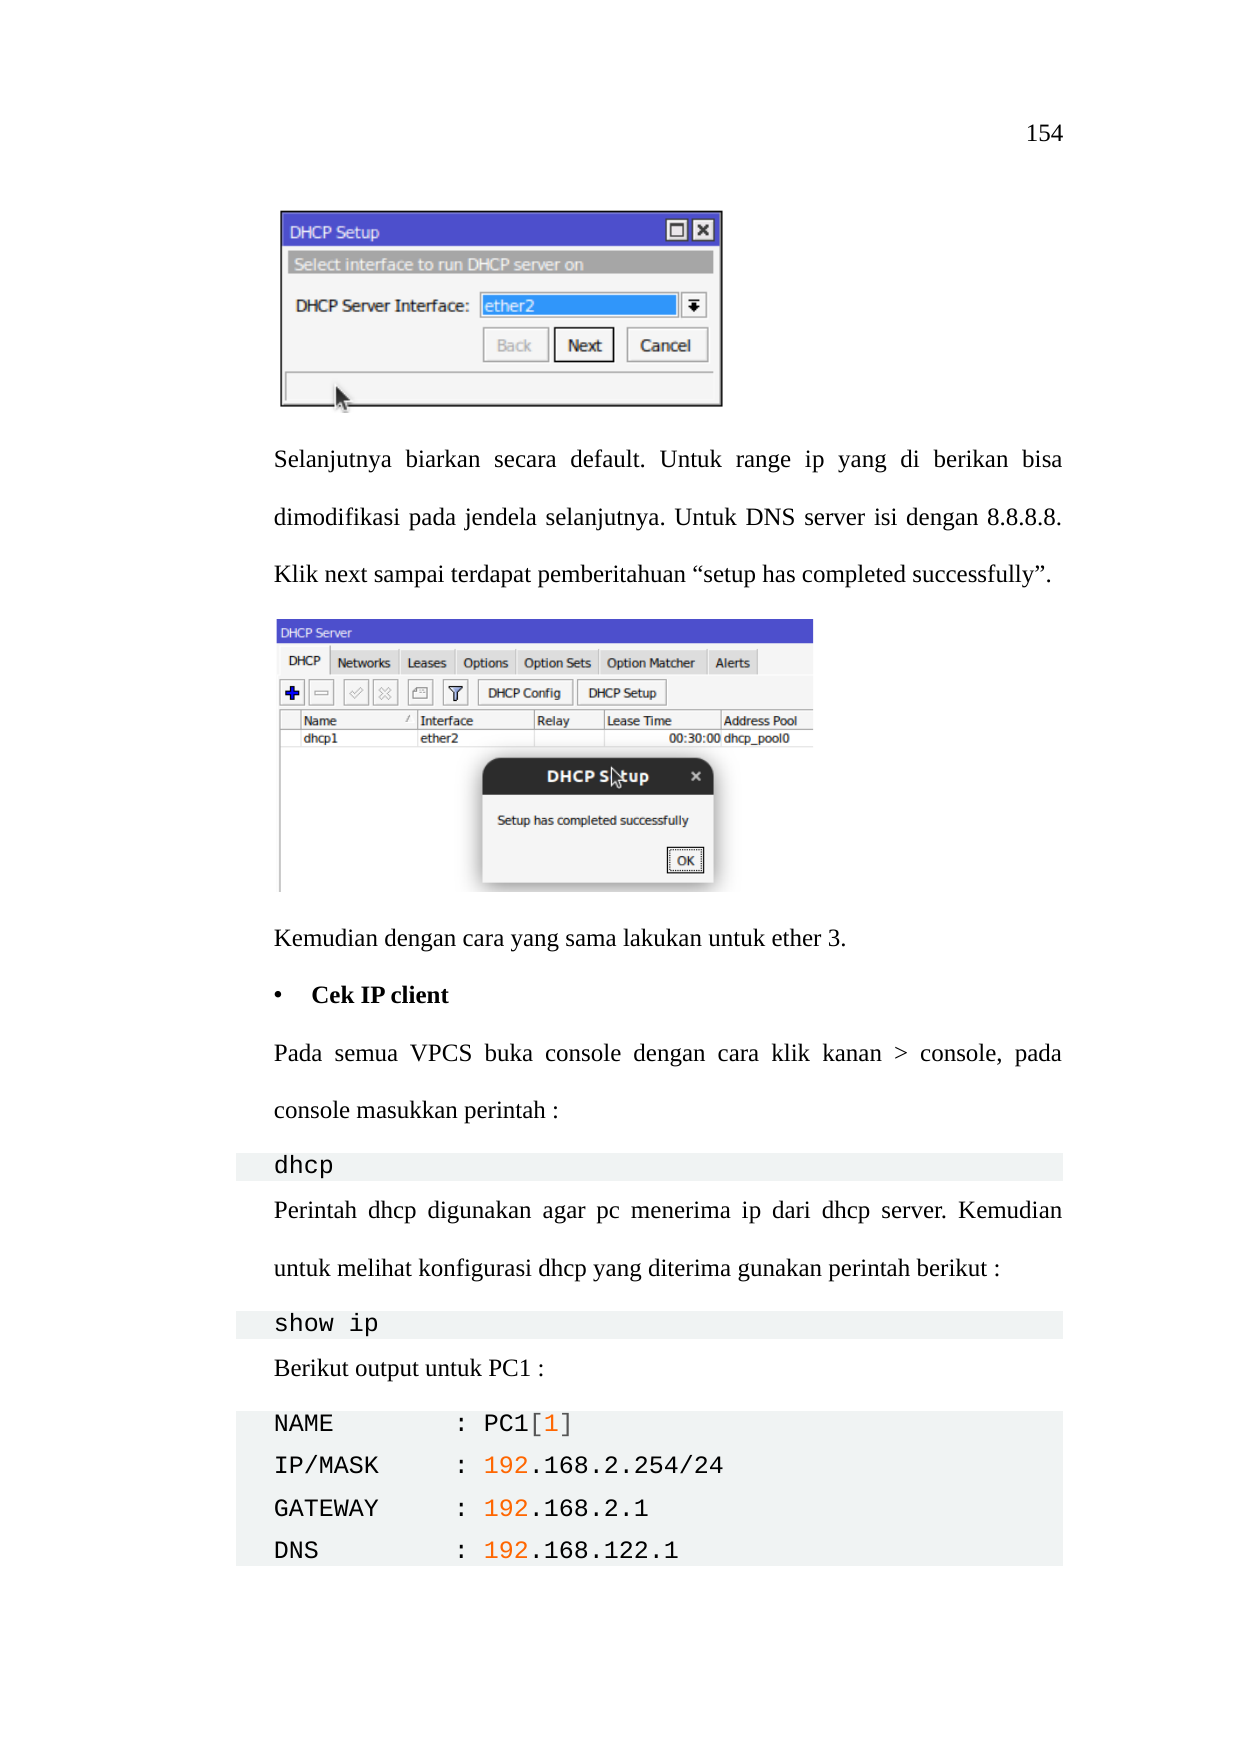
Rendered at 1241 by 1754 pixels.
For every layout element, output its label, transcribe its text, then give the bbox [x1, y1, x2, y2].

list Berikut output untuk PC1 : [236, 1353, 1063, 1382]
list Pada semua VPCS buka console dengan cara klik kanan > console, pada console masukkan perintah : [236, 1038, 1063, 1124]
list Selanjutnya biarkan secara default. Untuk range ip yang di berikan bisa dimodifikasi pada jendela selanjutnya. Untuk DNS server isi dengan 8.8.8.8. Klik next sampai terdapat pemberitahuan “setup has completed successfully”. [236, 444, 1063, 588]
list Kemudian dengan cara yang sama lakukan untuk ether 3. [236, 923, 1063, 952]
list DNS : 192.168.122.1 [236, 1538, 1063, 1566]
list IP/MASK : 192.168.2.254/24 [236, 1453, 1063, 1481]
picture [276, 619, 814, 892]
list GATEWAY : 192.168.2.1 [236, 1496, 1063, 1524]
list show ip [236, 1311, 1063, 1339]
list Cek IP client [274, 981, 1063, 1009]
list NAME : PC1[1] [236, 1411, 1063, 1439]
list dhcp [236, 1153, 1063, 1181]
picture [276, 208, 729, 413]
list Perintah dhcp digunakan agar pc menerima ip dari dhcp server. Kemudian untuk melihat konfigurasi dhcp yang diterima gunakan perintah berikut : [236, 1196, 1063, 1282]
